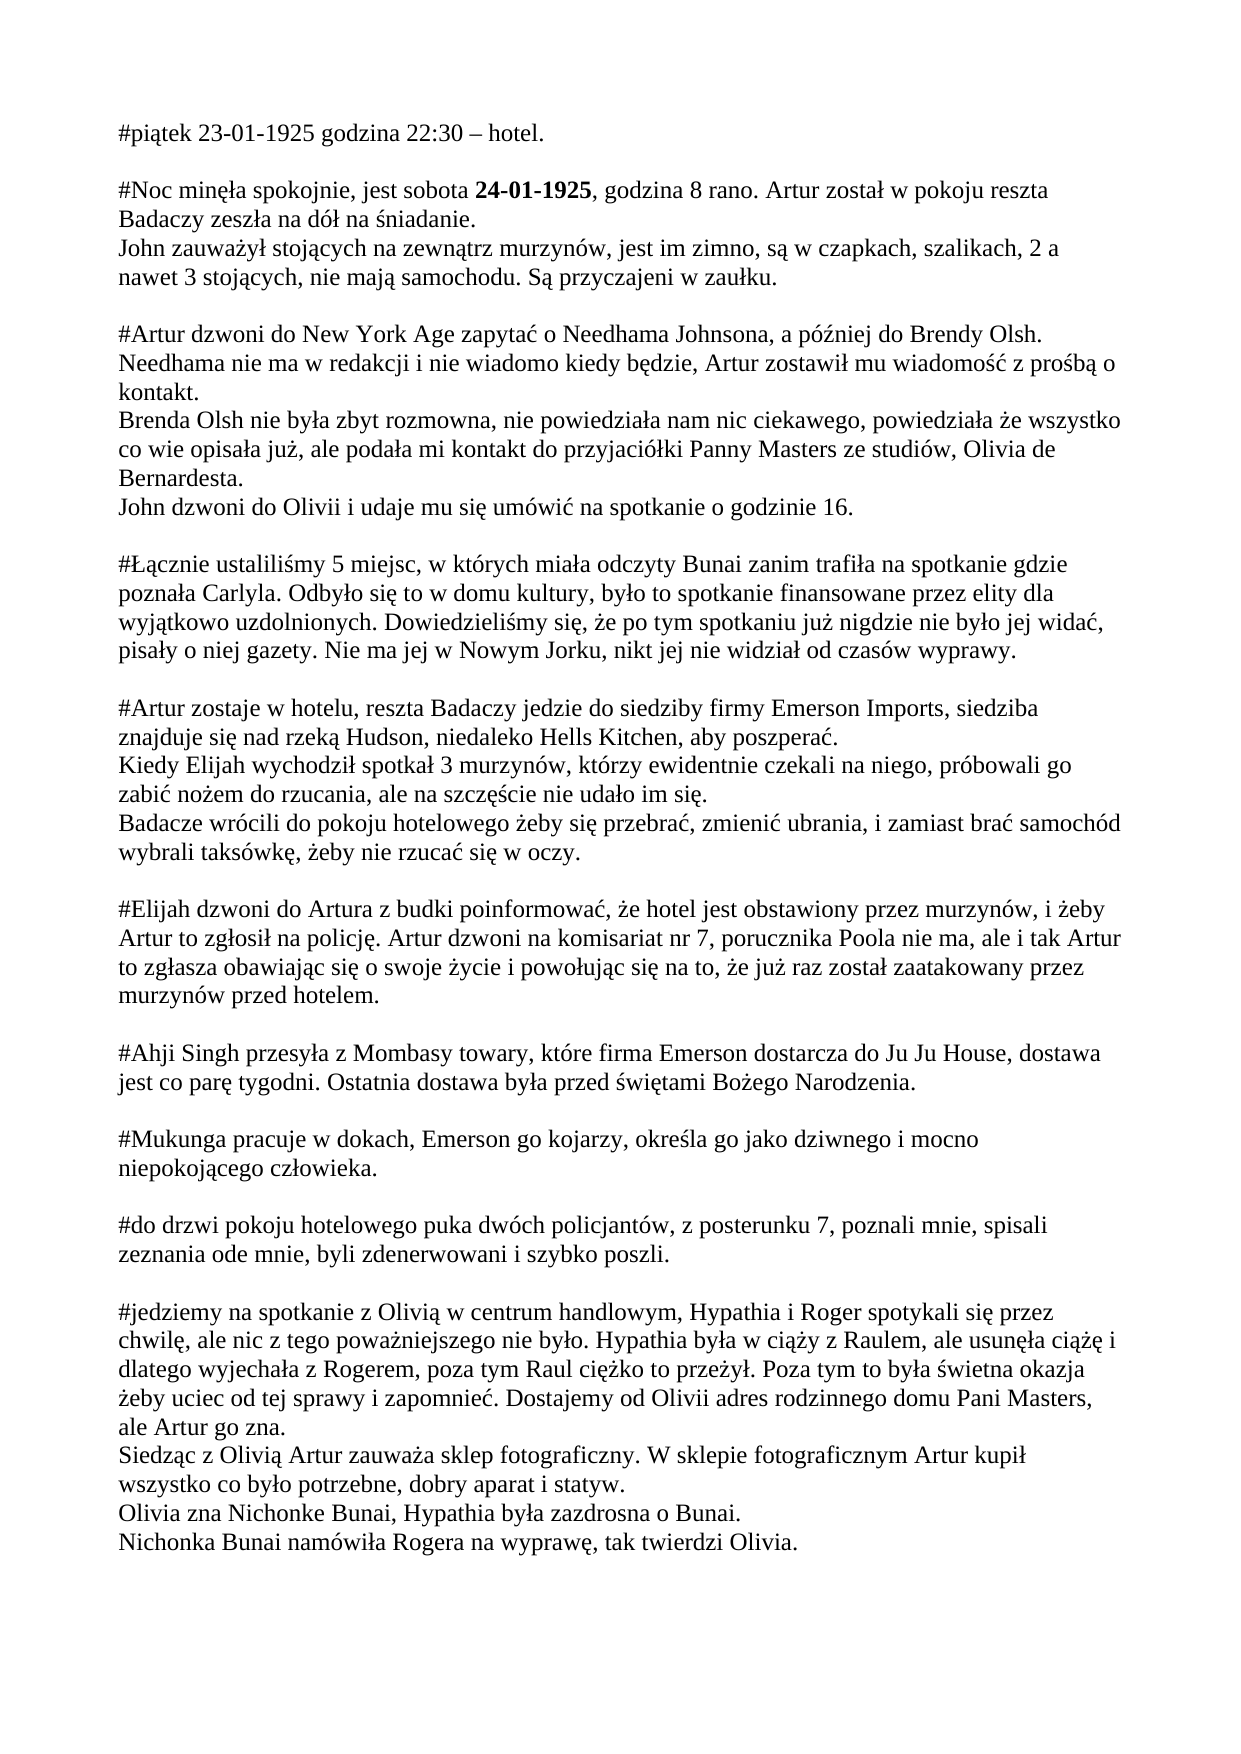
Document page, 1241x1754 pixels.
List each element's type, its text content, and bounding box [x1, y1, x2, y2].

text Badacze wrócili do pokoju hotelowego żeby się przebrać, zmienić ubrania, i zamiast brać samochód wybrali taksówkę, żeby nie rzucać się w oczy. [118, 808, 1122, 866]
text Brenda Olsh nie była zbyt rozmowna, nie powiedziała nam nic ciekawego, powiedziała że wszystko co wie opisała już, ale podała mi kontakt do przyjaciółki Panny Masters ze studiów, Olivia de Bernardesta. [118, 406, 1122, 492]
text Siedząc z Olivią Artur zauważa sklep fotograficzny. W sklepie fotograficznym Artur kupił wszystko co było potrzebne, dobry aparat i statyw. [118, 1441, 1122, 1498]
text Kiedy Elijah wychodził spotkał 3 murzynów, którzy ewidentnie czekali na niego, próbowali go zabić nożem do rzucania, ale na szczęście nie udało im się. [118, 751, 1122, 808]
text #Noc minęła spokojnie, jest sobota 24-01-1925, godzina 8 rano. Artur został w pokoju reszta Badaczy zeszła na dół na śniadanie. [118, 176, 1122, 233]
text #jedziemy na spotkanie z Olivią w centrum handlowym, Hypathia i Roger spotykali się przez chwilę, ale nic z tego poważniejszego nie było. Hypathia była w ciąży z Raulem, ale usunęła ciążę i dlatego wyjechała z Rogerem, poza tym Raul ciężko to przeżył. Poza tym to była świetna okazja żeby uciec od tej sprawy i zapomnieć. Dostajemy od Olivii adres rodzinnego domu Pani Masters, ale Artur go zna. [118, 1297, 1122, 1441]
text #Łącznie ustaliliśmy 5 miejsc, w których miała odczyty Bunai zanim trafiła na spotkanie gdzie poznała Carlyla. Odbyło się to w domu kultury, było to spotkanie finansowane przez elity dla wyjątkowo uzdolnionych. Dowiedzieliśmy się, że po tym spotkaniu już nigdzie nie było jej widać, pisały o niej gazety. Nie ma jej w Nowym Jorku, nikt jej nie widział od czasów wyprawy. [118, 549, 1122, 664]
text John dzwoni do Olivii i udaje mu się umówić na spotkanie o godzinie 16. [118, 492, 1122, 521]
text #Artur dzwoni do New York Age zapytać o Needhama Johnsona, a później do Brendy Olsh. [118, 319, 1122, 348]
text Needhama nie ma w redakcji i nie wiadomo kiedy będzie, Artur zostawił mu wiadomość z prośbą o kontakt. [118, 348, 1122, 406]
text John zauważył stojących na zewnątrz murzynów, jest im zimno, są w czapkach, szalikach, 2 a nawet 3 stojących, nie mają samochodu. Są przyczajeni w zaułku. [118, 233, 1122, 291]
text #Ahji Singh przesyła z Mombasy towary, które firma Emerson dostarcza do Ju Ju House, dostawa jest co parę tygodni. Ostatnia dostawa była przed świętami Bożego Narodzenia. [118, 1038, 1122, 1096]
text Nichonka Bunai namówiła Rogera na wyprawę, tak twierdzi Olivia. [118, 1527, 1122, 1556]
text #Elijah dzwoni do Artura z budki poinformować, że hotel jest obstawiony przez murzynów, i żeby Artur to zgłosił na policję. Artur dzwoni na komisariat nr 7, porucznika Poola nie ma, ale i tak Artur to zgłasza obawiając się o swoje życie i powołując się na to, że już raz został zaatakowany przez murzynów przed hotelem. [118, 894, 1122, 1009]
text Olivia zna Nichonke Bunai, Hypathia była zazdrosna o Bunai. [118, 1498, 1122, 1527]
text #Artur zostaje w hotelu, reszta Badaczy jedzie do siedziby firmy Emerson Imports, siedziba znajduje się nad rzeką Hudson, niedaleko Hells Kitchen, aby poszperać. [118, 693, 1122, 751]
text #piątek 23-01-1925 godzina 22:30 – hotel. [118, 118, 1122, 147]
text #Mukunga pracuje w dokach, Emerson go kojarzy, określa go jako dziwnego i mocno niepokojącego człowieka. [118, 1124, 1122, 1182]
text #do drzwi pokoju hotelowego puka dwóch policjantów, z posterunku 7, poznali mnie, spisali zeznania ode mnie, byli zdenerwowani i szybko poszli. [118, 1211, 1122, 1268]
